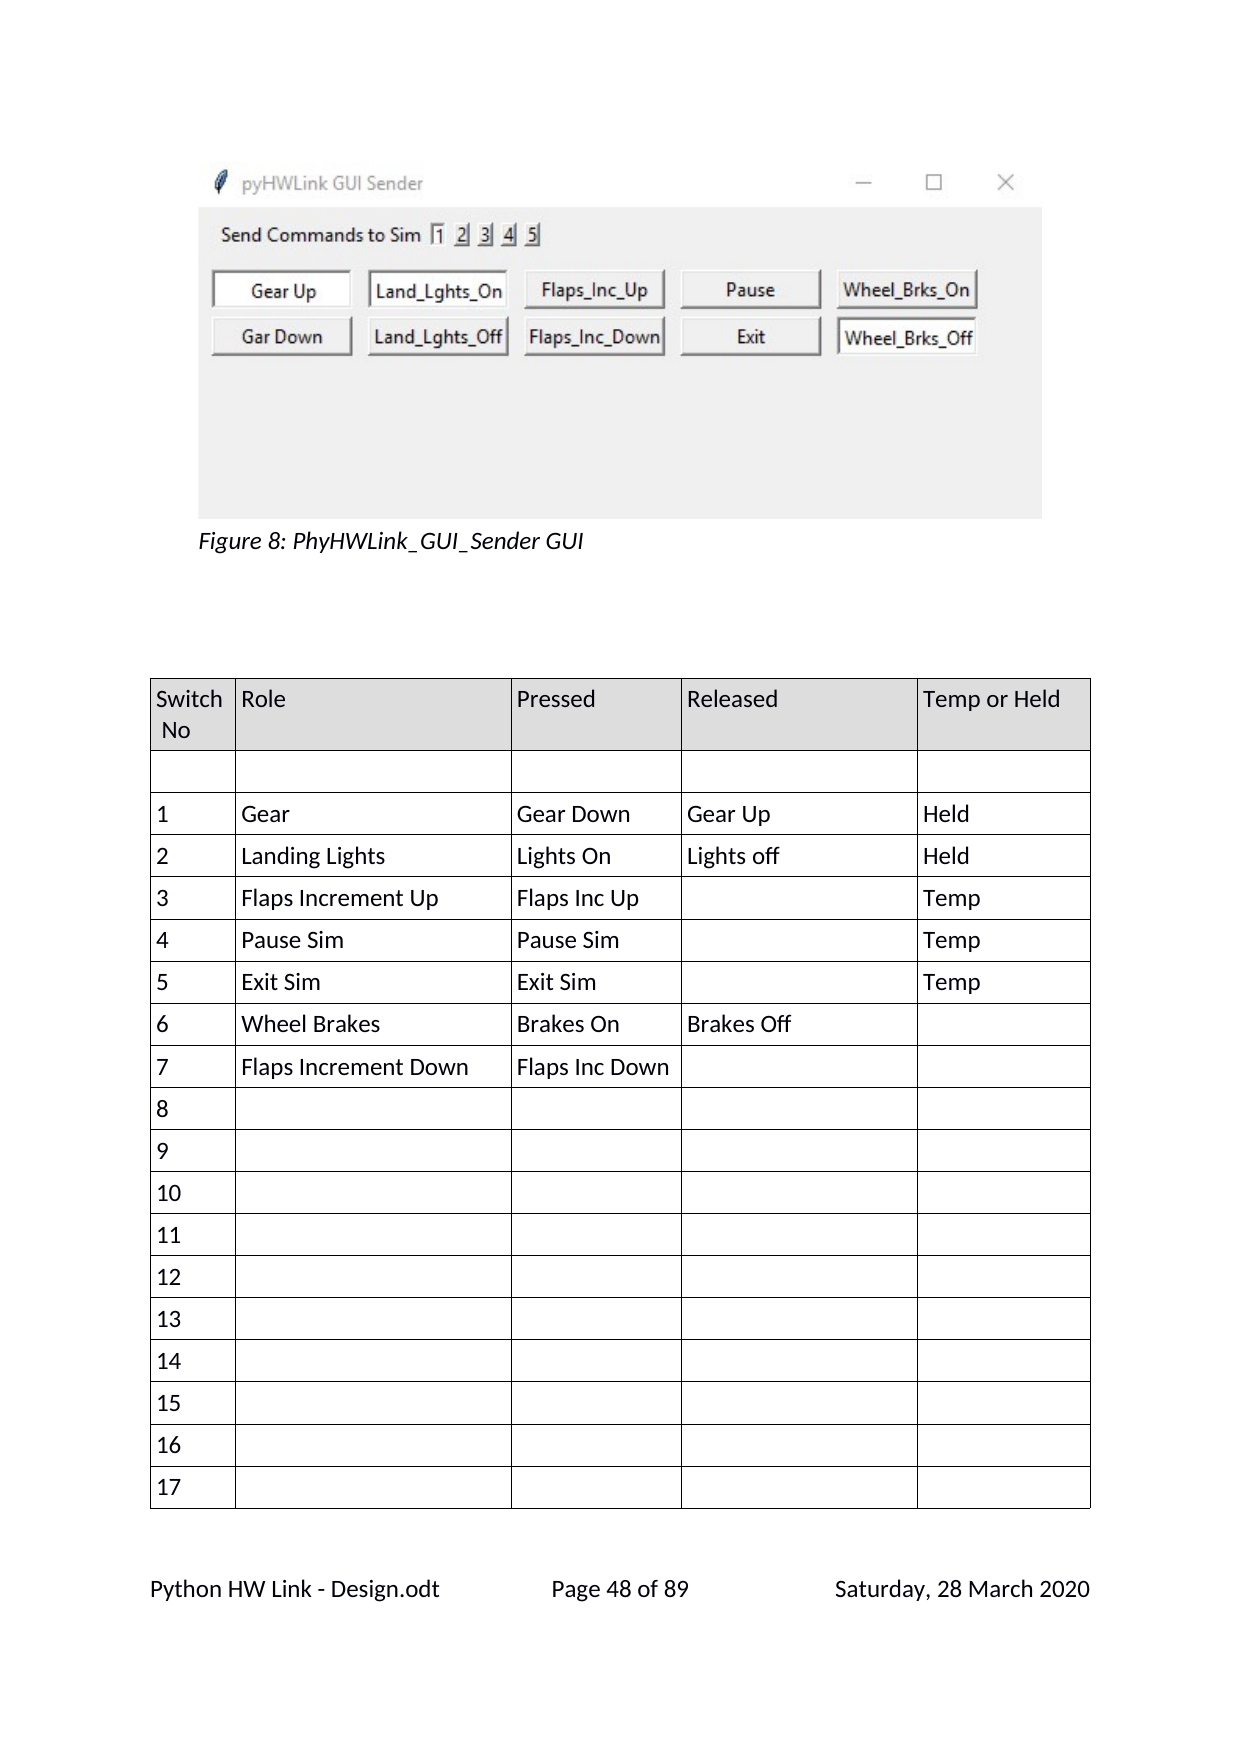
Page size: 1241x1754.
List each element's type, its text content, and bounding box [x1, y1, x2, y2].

table_header Role [236, 679, 511, 750]
table_cell Brakes Off [682, 1004, 917, 1045]
table_cell Temp [918, 877, 1090, 918]
table_cell [918, 1046, 1090, 1087]
table_cell Flaps Inc Down [512, 1046, 681, 1087]
table_cell Lights off [682, 835, 917, 876]
table_cell 1 [151, 793, 235, 834]
table_cell [682, 1256, 917, 1297]
table_cell 13 [151, 1298, 235, 1339]
table_cell Flaps Increment Up [236, 877, 511, 918]
table_cell Temp [918, 920, 1090, 961]
table_cell 14 [151, 1340, 235, 1381]
table_cell [512, 1172, 681, 1213]
table_cell [236, 1467, 511, 1508]
table_cell [512, 1467, 681, 1508]
table_cell [236, 1382, 511, 1423]
table_cell [918, 1214, 1090, 1255]
table_cell [682, 1214, 917, 1255]
table_cell Pause Sim [512, 920, 681, 961]
table_cell Held [918, 835, 1090, 876]
table_cell [682, 751, 917, 792]
table_cell [918, 1298, 1090, 1339]
table_cell 4 [151, 920, 235, 961]
table_cell [682, 1130, 917, 1171]
table_cell [236, 1298, 511, 1339]
table_cell 15 [151, 1382, 235, 1423]
table_cell [918, 751, 1090, 792]
table_cell [512, 1088, 681, 1129]
table_header Released [682, 679, 917, 750]
table_cell [512, 751, 681, 792]
table_cell [918, 1256, 1090, 1297]
table_cell 17 [151, 1467, 235, 1508]
table_cell [682, 1088, 917, 1129]
table_cell [236, 1130, 511, 1171]
table_cell [918, 1340, 1090, 1381]
table_cell Brakes On [512, 1004, 681, 1045]
table_cell Held [918, 793, 1090, 834]
table_cell [918, 1088, 1090, 1129]
table_cell Landing Lights [236, 835, 511, 876]
table_cell [512, 1256, 681, 1297]
table_cell 5 [151, 962, 235, 1003]
table_cell [682, 877, 917, 918]
table_cell [918, 1004, 1090, 1045]
table_cell Gear Down [512, 793, 681, 834]
table_cell Pause Sim [236, 920, 511, 961]
table_cell [236, 751, 511, 792]
text Figure 8: PhyHWLink_GUI_Sender GUI [198, 519, 1042, 556]
table_cell [682, 1340, 917, 1381]
table_cell [682, 1467, 917, 1508]
table_cell [236, 1256, 511, 1297]
table_cell Temp [918, 962, 1090, 1003]
table_cell [682, 1172, 917, 1213]
table_cell 8 [151, 1088, 235, 1129]
table_cell [682, 1425, 917, 1466]
table_cell Lights On [512, 835, 681, 876]
table_cell [918, 1467, 1090, 1508]
table_cell Gear Up [682, 793, 917, 834]
table_cell [682, 1298, 917, 1339]
table_cell [682, 1046, 917, 1087]
table_cell [918, 1172, 1090, 1213]
table_cell [236, 1340, 511, 1381]
table_cell [236, 1425, 511, 1466]
table_cell 3 [151, 877, 235, 918]
table_cell 11 [151, 1214, 235, 1255]
table_cell Gear [236, 793, 511, 834]
table_header Switch No [151, 679, 235, 750]
table_header Pressed [512, 679, 681, 750]
table_cell [512, 1214, 681, 1255]
table_cell 2 [151, 835, 235, 876]
table_cell Wheel Brakes [236, 1004, 511, 1045]
table_cell [151, 751, 235, 792]
table_cell [682, 962, 917, 1003]
table_cell 9 [151, 1130, 235, 1171]
table_cell [512, 1382, 681, 1423]
table_cell Exit Sim [236, 962, 511, 1003]
table_cell [918, 1130, 1090, 1171]
table_cell 12 [151, 1256, 235, 1297]
table_cell [682, 1382, 917, 1423]
table_cell 16 [151, 1425, 235, 1466]
table_cell [682, 920, 917, 961]
table_cell [512, 1298, 681, 1339]
table_cell [512, 1130, 681, 1171]
table_cell [236, 1214, 511, 1255]
table_cell 10 [151, 1172, 235, 1213]
table_header Temp or Held [918, 679, 1090, 750]
table_cell Flaps Inc Up [512, 877, 681, 918]
picture [198, 162, 1042, 519]
table_cell 6 [151, 1004, 235, 1045]
table_cell Flaps Increment Down [236, 1046, 511, 1087]
table_cell [236, 1172, 511, 1213]
table_cell [512, 1340, 681, 1381]
table_cell [918, 1425, 1090, 1466]
table_cell Exit Sim [512, 962, 681, 1003]
table_cell [512, 1425, 681, 1466]
table_cell [236, 1088, 511, 1129]
table_cell [918, 1382, 1090, 1423]
table_cell 7 [151, 1046, 235, 1087]
